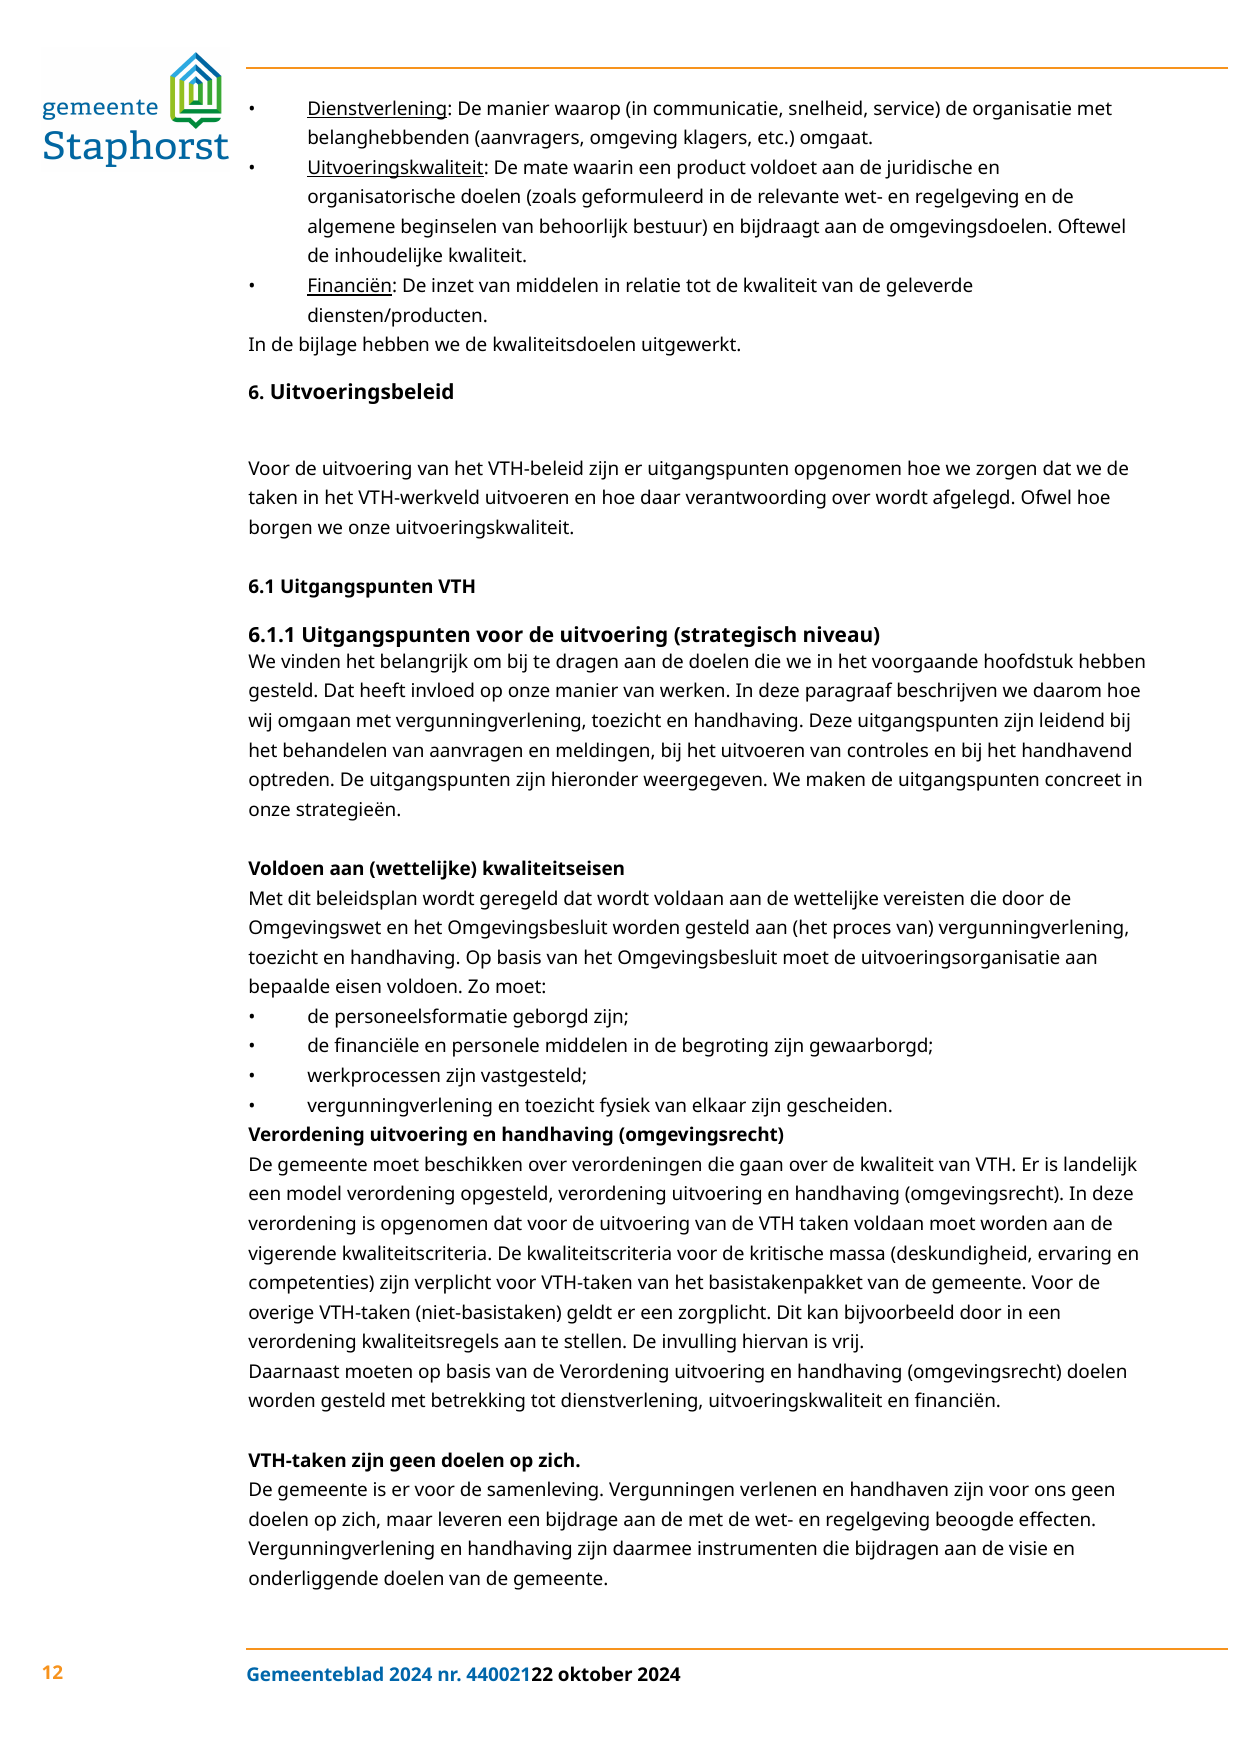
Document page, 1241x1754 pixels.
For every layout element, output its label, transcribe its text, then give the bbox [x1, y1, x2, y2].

text De gemeente is er voor de samenleving. Vergunningen verlenen en handhaven zijn voor ons geen doelen op zich, maar leveren een bijdrage aan de met de wet- en regelgeving beoogde effecten. Vergunningverlening en handhaving zijn daarmee instrumenten die bijdragen aan de visie en onderliggende doelen van de gemeente. [248, 1476, 1152, 1591]
list de personeelsformatie geborgd zijn; [248, 1003, 1152, 1029]
list Financiën: De inzet van middelen in relatie tot de kwaliteit van de geleverde diensten/producten. [248, 272, 1152, 328]
text In de bijlage hebben we de kwaliteitsdoelen uitgewerkt. [248, 331, 1152, 357]
text We vinden het belangrijk om bij te dragen aan de doelen die we in het voorgaande hoofdstuk hebben gesteld. Dat heeft invloed op onze manier van werken. In deze paragraaf beschrijven we daarom hoe wij omgaan met vergunningverlening, toezicht en handhaving. Deze uitgangspunten zijn leidend bij het behandelen van aanvragen en meldingen, bij het uitvoeren van controles en bij het handhavend optreden. De uitgangspunten zijn hieronder weergegeven. We maken de uitgangspunten concreet in onze strategieën. [248, 648, 1152, 822]
text Daarnaast moeten op basis van de Verordening uitvoering en handhaving (omgevingsrecht) doelen worden gesteld met betrekking tot dienstverlening, uitvoeringskwaliteit en financiën. [248, 1358, 1152, 1413]
text De gemeente moet beschikken over verordeningen die gaan over de kwaliteit van VTH. Er is landelijk een model verordening opgesteld, verordening uitvoering en handhaving (omgevingsrecht). In deze verordening is opgenomen dat voor de uitvoering van de VTH taken voldaan moet worden aan de vigerende kwaliteitscriteria. De kwaliteitscriteria voor de kritische massa (deskundigheid, ervaring en competenties) zijn verplicht voor VTH-taken van het basistakenpakket van de gemeente. Voor de overige VTH-taken (niet-basistaken) geldt er een zorgplicht. Dit kan bijvoorbeeld door in een verordening kwaliteitsregels aan te stellen. De invulling hiervan is vrij. [248, 1151, 1152, 1354]
text 6. Uitvoeringsbeleid [248, 377, 1152, 406]
text Voor de uitvoering van het VTH-beleid zijn er uitgangspunten opgenomen hoe we zorgen dat we de taken in het VTH-werkveld uitvoeren en hoe daar verantwoording over wordt afgelegd. Ofwel hoe borgen we onze uitvoeringskwaliteit. [248, 455, 1152, 540]
list Dienstverlening: De manier waarop (in communicatie, snelheid, service) de organisatie met belanghebbenden (aanvragers, omgeving klagers, etc.) omgaat. [248, 95, 1152, 150]
list Uitvoeringskwaliteit: De mate waarin een product voldoet aan de juridische en organisatorische doelen (zoals geformuleerd in de relevante wet- en regelgeving en de algemene beginselen van behoorlijk bestuur) en bijdraagt aan de omgevingsdoelen. Oftewel de inhoudelijke kwaliteit. [248, 154, 1152, 268]
text 6.1 Uitgangspunten VTH [248, 573, 1152, 599]
text VTH-taken zijn geen doelen op zich. [248, 1447, 1152, 1473]
list de financiële en personele middelen in de begroting zijn gewaarborgd; [248, 1033, 1152, 1058]
text 6.1.1 Uitgangspunten voor de uitvoering (strategisch niveau) [248, 620, 1152, 648]
picture [41, 47, 231, 172]
list werkprocessen zijn vastgesteld; [248, 1062, 1152, 1088]
text Verordening uitvoering en handhaving (omgevingsrecht) [248, 1121, 1152, 1147]
text Met dit beleidsplan wordt geregeld dat wordt voldaan aan de wettelijke vereisten die door de Omgevingswet en het Omgevingsbesluit worden gesteld aan (het proces van) vergunningverlening, toezicht en handhaving. Op basis van het Omgevingsbesluit moet de uitvoeringsorganisatie aan bepaalde eisen voldoen. Zo moet: [248, 885, 1152, 999]
text Voldoen aan (wettelijke) kwaliteitseisen [248, 855, 1152, 881]
list vergunningverlening en toezicht fysiek van elkaar zijn gescheiden. [248, 1092, 1152, 1118]
